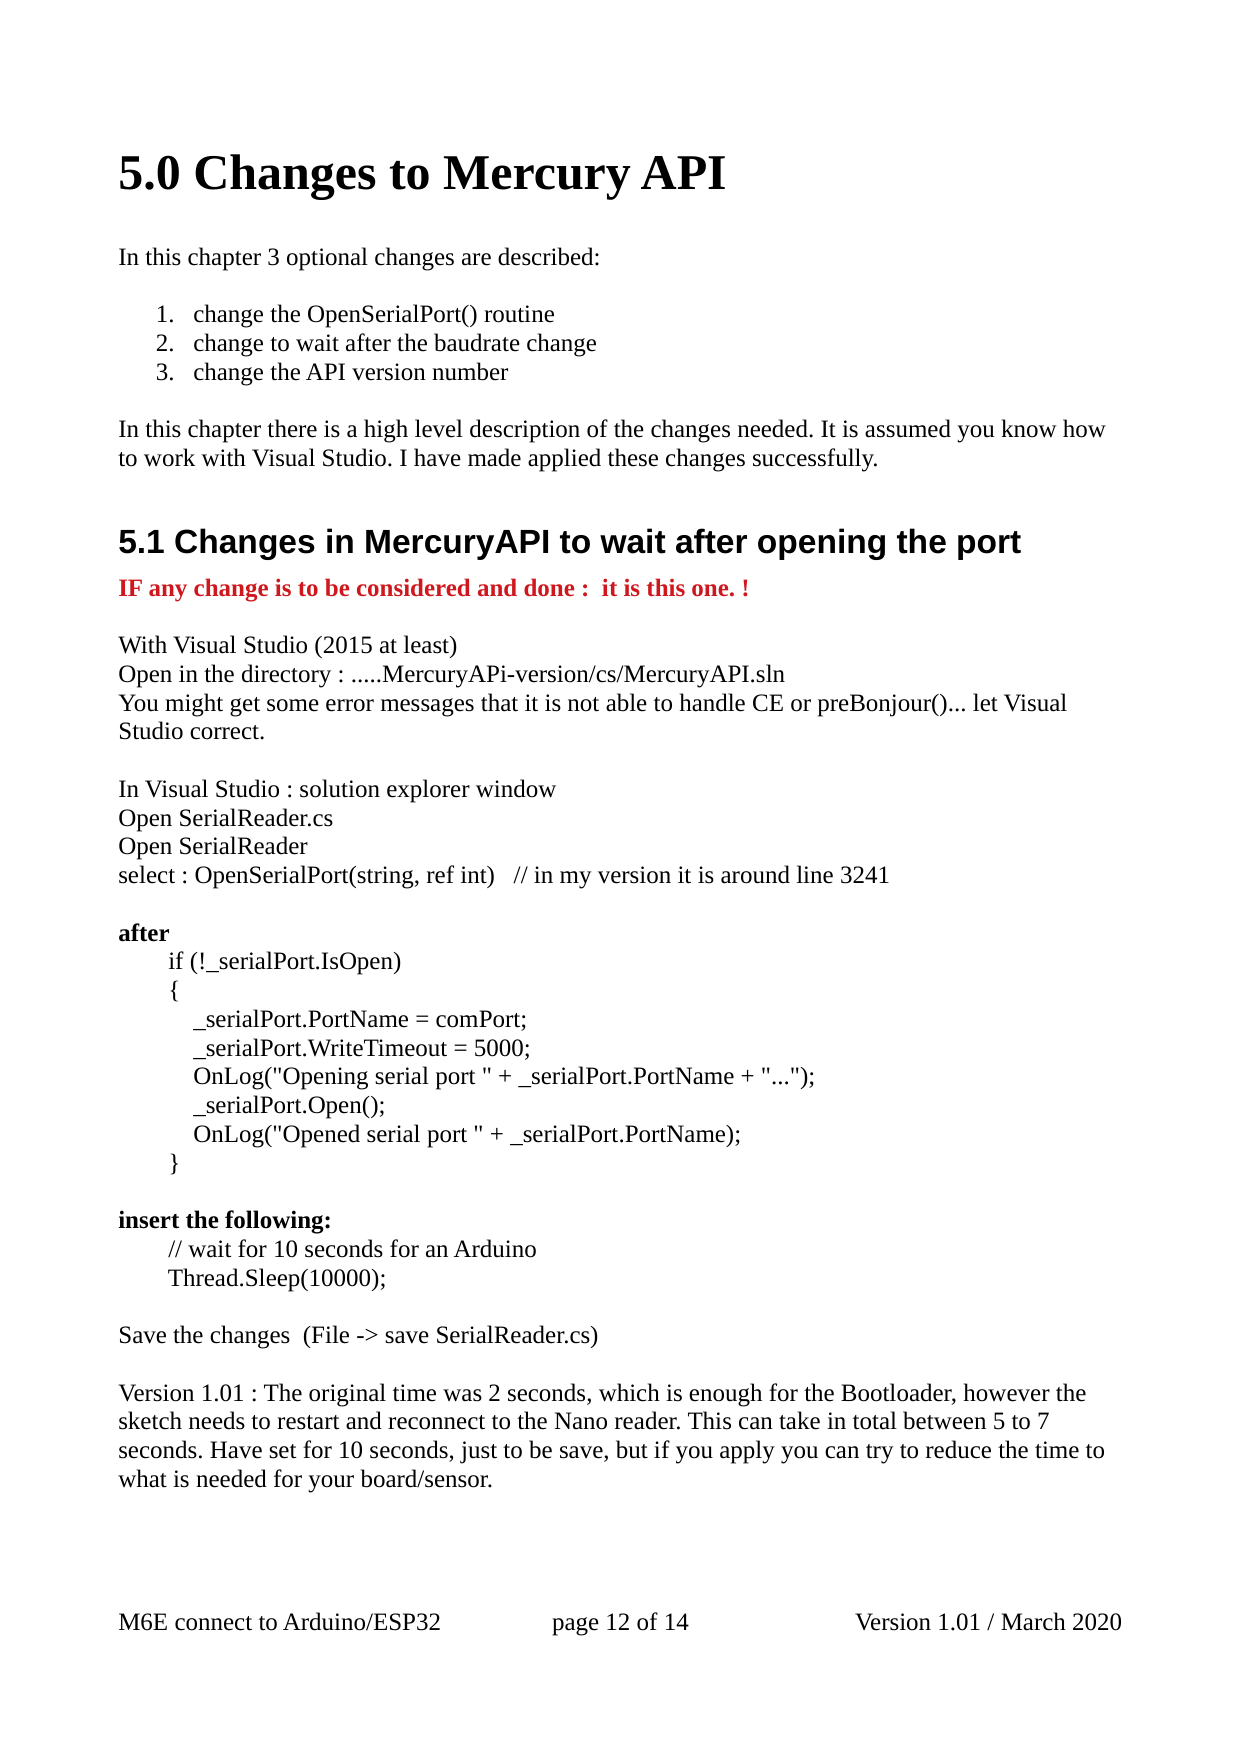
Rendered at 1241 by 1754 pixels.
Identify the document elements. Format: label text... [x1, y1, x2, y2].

text In this chapter there is a high level description of the changes needed. It is assumed you know how to work with Visual Studio. I have made applied these changes successfully. [118, 414, 1122, 472]
text OnLog("Opening serial port " + _serialPort.PortName + "..."); [118, 1061, 1122, 1090]
text You might get some error messages that it is not able to handle CE or preBonjour()... let Visual Studio correct. [118, 688, 1122, 745]
list change to wait after the baudrate change [156, 328, 1122, 357]
text Open SerialReader [118, 831, 1122, 860]
text insert the following: [118, 1205, 1122, 1234]
text Save the changes (File -> save SerialReader.cs) [118, 1320, 1122, 1349]
subtitle 5.0 Changes to Mercury API [118, 143, 1122, 201]
text IF any change is to be considered and done : it is this one. ! [118, 573, 1122, 601]
text In this chapter 3 optional changes are described: [118, 242, 1122, 271]
text With Visual Studio (2015 at least) [118, 630, 1122, 659]
text { [118, 975, 1122, 1004]
subtitle 5.1 Changes in MercuryAPI to wait after opening the port [118, 521, 1122, 560]
text Open in the directory : .....MercuryAPi-version/cs/MercuryAPI.sln [118, 659, 1122, 688]
text } [118, 1148, 1122, 1176]
text _serialPort.WriteTimeout = 5000; [118, 1033, 1122, 1061]
text if (!_serialPort.IsOpen) [118, 946, 1122, 975]
text Open SerialReader.cs [118, 803, 1122, 831]
text OnLog("Opened serial port " + _serialPort.PortName); [118, 1119, 1122, 1148]
text select : OpenSerialPort(string, ref int) // in my version it is around line 3241 [118, 860, 1122, 889]
text _serialPort.PortName = comPort; [118, 1004, 1122, 1033]
list change the API version number [156, 357, 1122, 386]
text _serialPort.Open(); [118, 1090, 1122, 1119]
text Version 1.01 : The original time was 2 seconds, which is enough for the Bootloader, however the sketch needs to restart and reconnect to the Nano reader. This can take in total between 5 to 7 seconds. Have set for 10 seconds, just to be save, but if you apply you can try to reduce the time to what is needed for your board/sensor. [118, 1378, 1122, 1493]
text Thread.Sleep(10000); [118, 1263, 1122, 1291]
text after [118, 918, 1122, 946]
text // wait for 10 seconds for an Arduino [118, 1234, 1122, 1263]
text In Visual Studio : solution explorer window [118, 774, 1122, 803]
list change the OpenSerialPort() routine [156, 299, 1122, 328]
